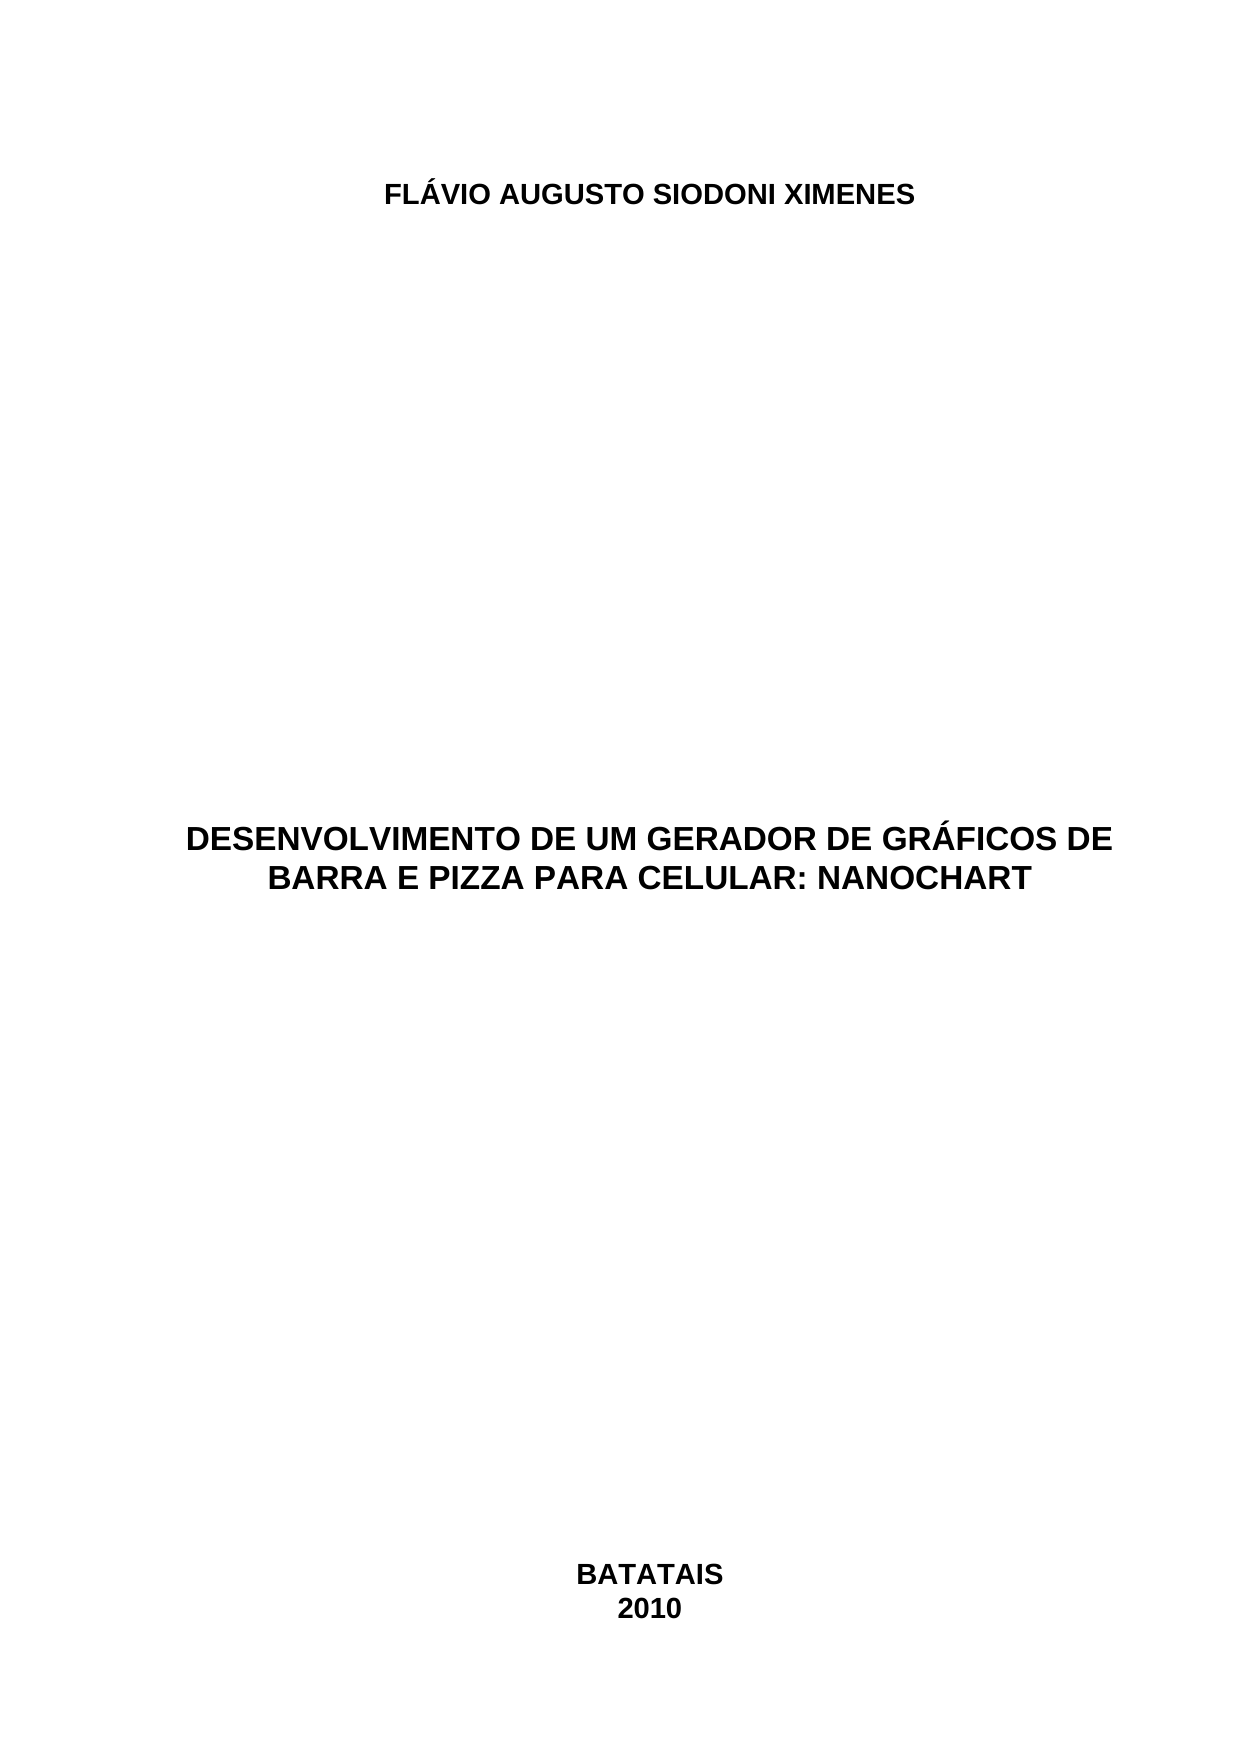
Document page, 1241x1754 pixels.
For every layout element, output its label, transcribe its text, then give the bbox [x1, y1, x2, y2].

text DESENVOLVIMENTO DE UM GERADOR DE GRÁFICOS DE BARRA E PIZZA PARA CELULAR: NANOCHART [177, 819, 1122, 896]
text FLÁVIO AUGUSTO SIODONI XIMENES [177, 177, 1122, 244]
text BATATAIS 2010 [177, 1557, 1122, 1624]
